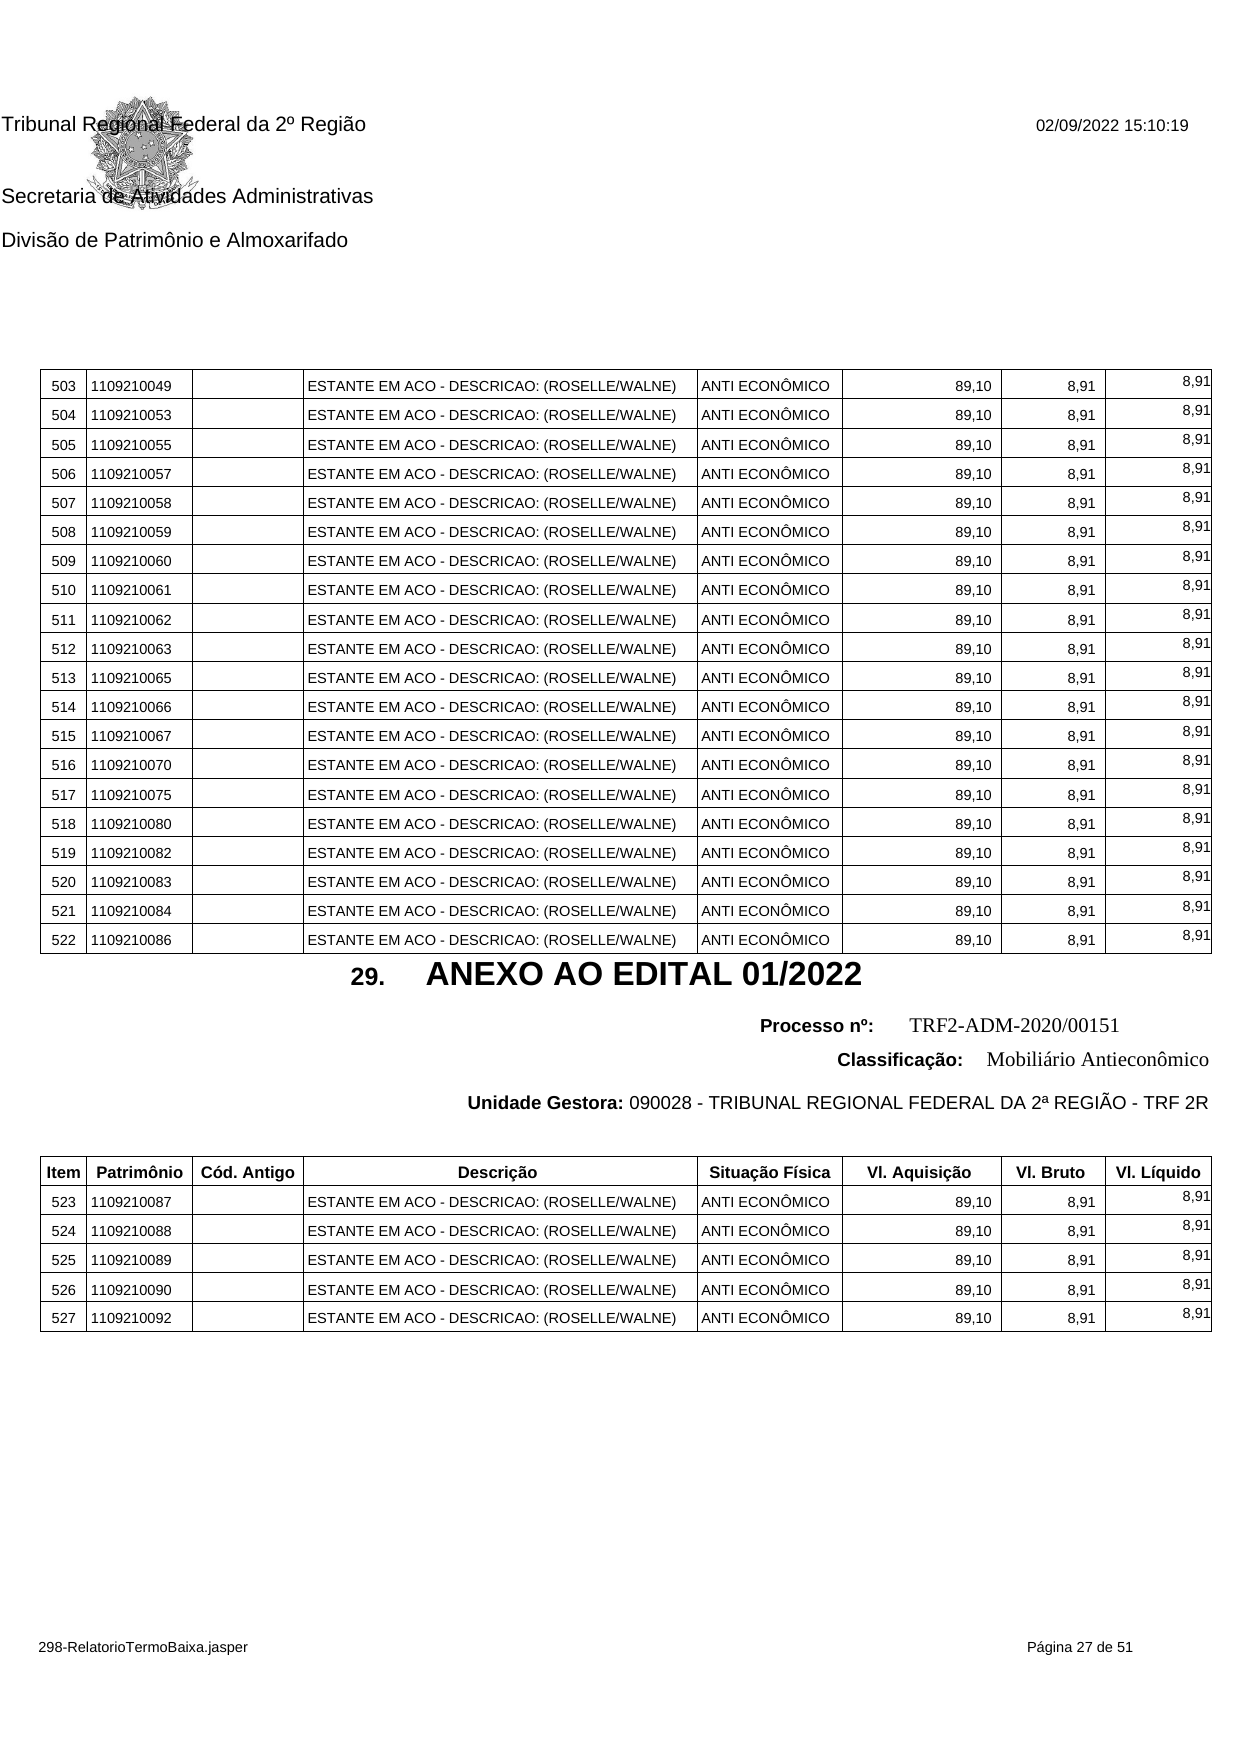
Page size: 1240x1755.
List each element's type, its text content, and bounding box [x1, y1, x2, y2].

table_cell ESTANTE EM ACO - DESCRICAO: (ROSELLE/WALNE) [304, 429, 697, 457]
table_cell 89,10 [843, 574, 1001, 602]
table_cell 525 [41, 1244, 86, 1272]
table_cell 1109210090 [87, 1273, 192, 1301]
table_cell 510 [41, 574, 86, 602]
table_cell [193, 604, 303, 632]
table_cell ESTANTE EM ACO - DESCRICAO: (ROSELLE/WALNE) [304, 370, 697, 398]
table_cell 8,91 [1002, 1215, 1105, 1243]
table_cell 1109210067 [87, 720, 192, 748]
text Unidade Gestora: 090028 - TRIBUNAL REGIONAL FEDERAL DA 2ª REGIÃO - TRF 2R [0, 1083, 1214, 1116]
table_cell 8,91 [1002, 720, 1105, 748]
table_cell ANTI ECONÔMICO [698, 866, 842, 894]
table_cell ANTI ECONÔMICO [698, 574, 842, 602]
table_cell 8,91 [1106, 1186, 1211, 1214]
table_cell 8,91 [1002, 370, 1105, 398]
table_cell 8,91 [1002, 429, 1105, 457]
table_cell [193, 458, 303, 486]
table_cell 1109210062 [87, 604, 192, 632]
table_cell 8,91 [1002, 808, 1105, 836]
table_cell 8,91 [1106, 429, 1211, 457]
table_cell 1109210070 [87, 749, 192, 777]
table_cell ANTI ECONÔMICO [698, 516, 842, 544]
table_cell 8,91 [1002, 516, 1105, 544]
table_cell ESTANTE EM ACO - DESCRICAO: (ROSELLE/WALNE) [304, 866, 697, 894]
table_cell 513 [41, 662, 86, 690]
table_cell [193, 545, 303, 573]
table_cell 8,91 [1002, 895, 1105, 923]
table_cell [193, 399, 303, 427]
table_cell 517 [41, 779, 86, 807]
table_cell 8,91 [1106, 545, 1211, 573]
table_cell 89,10 [843, 633, 1001, 661]
table_cell ANTI ECONÔMICO [698, 370, 842, 398]
table_cell 516 [41, 749, 86, 777]
table_cell 89,10 [843, 924, 1001, 952]
table_cell 519 [41, 837, 86, 865]
table_header Patrimônio [87, 1157, 192, 1185]
table_cell 8,91 [1106, 691, 1211, 719]
table_cell 523 [41, 1186, 86, 1214]
table_cell 89,10 [843, 866, 1001, 894]
table_cell ANTI ECONÔMICO [698, 1273, 842, 1301]
table_cell 8,91 [1106, 399, 1211, 427]
table_cell 1109210089 [87, 1244, 192, 1272]
table_cell 1109210053 [87, 399, 192, 427]
table_cell 8,91 [1106, 1273, 1211, 1301]
table_cell 89,10 [843, 604, 1001, 632]
table_cell 89,10 [843, 370, 1001, 398]
table_header Vl. Aquisição [843, 1157, 1001, 1185]
table_cell [193, 487, 303, 515]
table_cell ESTANTE EM ACO - DESCRICAO: (ROSELLE/WALNE) [304, 399, 697, 427]
table_cell 8,91 [1002, 545, 1105, 573]
table_cell ESTANTE EM ACO - DESCRICAO: (ROSELLE/WALNE) [304, 487, 697, 515]
table_cell ANTI ECONÔMICO [698, 429, 842, 457]
text Processo nº: TRF2-ADM-2020/00151 [0, 1015, 1214, 1036]
table_cell 515 [41, 720, 86, 748]
table_cell 1109210082 [87, 837, 192, 865]
table_cell 8,91 [1002, 1244, 1105, 1272]
table_cell 1109210092 [87, 1302, 192, 1331]
table_cell 1109210065 [87, 662, 192, 690]
table_cell 521 [41, 895, 86, 923]
table_cell 1109210058 [87, 487, 192, 515]
table_cell 8,91 [1106, 604, 1211, 632]
table_cell ESTANTE EM ACO - DESCRICAO: (ROSELLE/WALNE) [304, 545, 697, 573]
table_cell [193, 662, 303, 690]
table_cell 8,91 [1002, 866, 1105, 894]
table_cell 8,91 [1106, 749, 1211, 777]
table_cell 89,10 [843, 1186, 1001, 1214]
table_cell 1109210059 [87, 516, 192, 544]
table_cell 8,91 [1106, 924, 1211, 952]
table_cell 8,91 [1002, 1186, 1105, 1214]
table_cell ANTI ECONÔMICO [698, 1244, 842, 1272]
table_cell ANTI ECONÔMICO [698, 1186, 842, 1214]
table_cell ANTI ECONÔMICO [698, 691, 842, 719]
table_cell ESTANTE EM ACO - DESCRICAO: (ROSELLE/WALNE) [304, 1302, 697, 1331]
table_cell 8,91 [1002, 399, 1105, 427]
table_cell 1109210075 [87, 779, 192, 807]
table_cell 8,91 [1002, 662, 1105, 690]
table_cell ANTI ECONÔMICO [698, 458, 842, 486]
table_cell 507 [41, 487, 86, 515]
table_cell 508 [41, 516, 86, 544]
table_cell ESTANTE EM ACO - DESCRICAO: (ROSELLE/WALNE) [304, 1273, 697, 1301]
table_cell 509 [41, 545, 86, 573]
table_cell ESTANTE EM ACO - DESCRICAO: (ROSELLE/WALNE) [304, 837, 697, 865]
table_cell 505 [41, 429, 86, 457]
table_cell 518 [41, 808, 86, 836]
table_cell 8,91 [1106, 516, 1211, 544]
table_header Descrição [304, 1157, 697, 1185]
table_cell 524 [41, 1215, 86, 1243]
table_cell ANTI ECONÔMICO [698, 399, 842, 427]
table_cell [193, 1244, 303, 1272]
table_cell [193, 924, 303, 952]
table_cell 8,91 [1002, 458, 1105, 486]
table_cell ESTANTE EM ACO - DESCRICAO: (ROSELLE/WALNE) [304, 516, 697, 544]
table_cell 1109210057 [87, 458, 192, 486]
table_header Situação Física [698, 1157, 842, 1185]
table_cell [193, 808, 303, 836]
table_cell 8,91 [1106, 370, 1211, 398]
table_cell 89,10 [843, 720, 1001, 748]
table_cell [193, 1215, 303, 1243]
table_cell ANTI ECONÔMICO [698, 779, 842, 807]
table_cell [193, 516, 303, 544]
table_cell ANTI ECONÔMICO [698, 837, 842, 865]
table_cell 89,10 [843, 429, 1001, 457]
text Classificação: Mobiliário Antieconômico [0, 1049, 1214, 1071]
table_cell ESTANTE EM ACO - DESCRICAO: (ROSELLE/WALNE) [304, 574, 697, 602]
table_cell ESTANTE EM ACO - DESCRICAO: (ROSELLE/WALNE) [304, 662, 697, 690]
table_cell 8,91 [1106, 1302, 1211, 1331]
table_header Item [41, 1157, 86, 1185]
table_cell ESTANTE EM ACO - DESCRICAO: (ROSELLE/WALNE) [304, 604, 697, 632]
table_cell [193, 720, 303, 748]
table_cell 520 [41, 866, 86, 894]
table_cell 8,91 [1002, 691, 1105, 719]
table_cell ANTI ECONÔMICO [698, 1302, 842, 1331]
table_cell ANTI ECONÔMICO [698, 633, 842, 661]
table_cell ESTANTE EM ACO - DESCRICAO: (ROSELLE/WALNE) [304, 779, 697, 807]
table_cell 89,10 [843, 691, 1001, 719]
table_cell 8,91 [1002, 1302, 1105, 1331]
table_cell ESTANTE EM ACO - DESCRICAO: (ROSELLE/WALNE) [304, 633, 697, 661]
table_cell [193, 691, 303, 719]
table_cell 1109210061 [87, 574, 192, 602]
table_cell ESTANTE EM ACO - DESCRICAO: (ROSELLE/WALNE) [304, 895, 697, 923]
table_cell 8,91 [1002, 604, 1105, 632]
table_cell 526 [41, 1273, 86, 1301]
table_cell 89,10 [843, 662, 1001, 690]
table_cell ANTI ECONÔMICO [698, 604, 842, 632]
table_cell 8,91 [1002, 779, 1105, 807]
table_cell 89,10 [843, 516, 1001, 544]
table_cell 8,91 [1106, 895, 1211, 923]
table_cell 514 [41, 691, 86, 719]
table_cell 1109210066 [87, 691, 192, 719]
table_cell [193, 895, 303, 923]
table_cell 89,10 [843, 749, 1001, 777]
table_cell 89,10 [843, 1302, 1001, 1331]
table_cell 1109210055 [87, 429, 192, 457]
table_cell 8,91 [1106, 458, 1211, 486]
table_cell ANTI ECONÔMICO [698, 924, 842, 952]
table_cell [193, 779, 303, 807]
table_cell 8,91 [1106, 720, 1211, 748]
table_cell ANTI ECONÔMICO [698, 749, 842, 777]
table_cell ESTANTE EM ACO - DESCRICAO: (ROSELLE/WALNE) [304, 924, 697, 952]
table_cell ESTANTE EM ACO - DESCRICAO: (ROSELLE/WALNE) [304, 1215, 697, 1243]
table_cell 503 [41, 370, 86, 398]
table_cell 8,91 [1106, 487, 1211, 515]
table_cell 89,10 [843, 1244, 1001, 1272]
table_cell 527 [41, 1302, 86, 1331]
table_cell 8,91 [1106, 866, 1211, 894]
table_cell 89,10 [843, 399, 1001, 427]
table_cell ANTI ECONÔMICO [698, 720, 842, 748]
table_header Vl. Líquido [1106, 1157, 1211, 1185]
table_cell 89,10 [843, 895, 1001, 923]
table_cell 8,91 [1106, 574, 1211, 602]
table_cell [193, 633, 303, 661]
table_cell ESTANTE EM ACO - DESCRICAO: (ROSELLE/WALNE) [304, 1186, 697, 1214]
table_cell 1109210084 [87, 895, 192, 923]
table_cell 522 [41, 924, 86, 952]
table_cell 1109210087 [87, 1186, 192, 1214]
table_cell 8,91 [1002, 749, 1105, 777]
table_cell 1109210063 [87, 633, 192, 661]
table_cell 8,91 [1106, 1244, 1211, 1272]
table_cell 504 [41, 399, 86, 427]
table_cell ANTI ECONÔMICO [698, 1215, 842, 1243]
table_cell 8,91 [1002, 837, 1105, 865]
table_cell ANTI ECONÔMICO [698, 487, 842, 515]
table_cell [193, 866, 303, 894]
table_cell 8,91 [1002, 1273, 1105, 1301]
table_cell 8,91 [1106, 1215, 1211, 1243]
table_cell 89,10 [843, 1215, 1001, 1243]
table_cell ANTI ECONÔMICO [698, 808, 842, 836]
table_cell [193, 429, 303, 457]
table_cell 8,91 [1002, 487, 1105, 515]
table_cell 1109210083 [87, 866, 192, 894]
table_cell [193, 749, 303, 777]
table_cell 1109210080 [87, 808, 192, 836]
table_cell 8,91 [1002, 574, 1105, 602]
table_cell 8,91 [1106, 633, 1211, 661]
table_cell 1109210086 [87, 924, 192, 952]
table_cell 1109210060 [87, 545, 192, 573]
table_cell 89,10 [843, 779, 1001, 807]
table_cell 8,91 [1106, 779, 1211, 807]
table_cell 8,91 [1002, 633, 1105, 661]
table_cell [193, 1302, 303, 1331]
table_cell 8,91 [1002, 924, 1105, 952]
table_cell 89,10 [843, 487, 1001, 515]
table_cell ESTANTE EM ACO - DESCRICAO: (ROSELLE/WALNE) [304, 691, 697, 719]
table_cell 8,91 [1106, 662, 1211, 690]
table_cell 512 [41, 633, 86, 661]
table_cell ESTANTE EM ACO - DESCRICAO: (ROSELLE/WALNE) [304, 749, 697, 777]
table_cell 89,10 [843, 545, 1001, 573]
table_cell [193, 837, 303, 865]
table_cell 89,10 [843, 808, 1001, 836]
table_cell 89,10 [843, 837, 1001, 865]
table_cell 89,10 [843, 1273, 1001, 1301]
table_header Vl. Bruto [1002, 1157, 1105, 1185]
table_cell ANTI ECONÔMICO [698, 545, 842, 573]
table_cell ESTANTE EM ACO - DESCRICAO: (ROSELLE/WALNE) [304, 458, 697, 486]
table_cell [193, 574, 303, 602]
table_cell 1109210088 [87, 1215, 192, 1243]
table_cell 1109210049 [87, 370, 192, 398]
table_cell 8,91 [1106, 837, 1211, 865]
table_cell ANTI ECONÔMICO [698, 662, 842, 690]
table_cell 8,91 [1106, 808, 1211, 836]
table_cell ESTANTE EM ACO - DESCRICAO: (ROSELLE/WALNE) [304, 808, 697, 836]
table_cell 89,10 [843, 458, 1001, 486]
table_cell ANTI ECONÔMICO [698, 895, 842, 923]
table_cell 506 [41, 458, 86, 486]
table_cell [193, 1186, 303, 1214]
table_header Cód. Antigo [193, 1157, 303, 1185]
table_cell ESTANTE EM ACO - DESCRICAO: (ROSELLE/WALNE) [304, 1244, 697, 1272]
subtitle ANEXO AO EDITAL 01/2022 [0, 953, 1213, 992]
table_cell [193, 370, 303, 398]
table_cell [193, 1273, 303, 1301]
table_cell ESTANTE EM ACO - DESCRICAO: (ROSELLE/WALNE) [304, 720, 697, 748]
table_cell 511 [41, 604, 86, 632]
